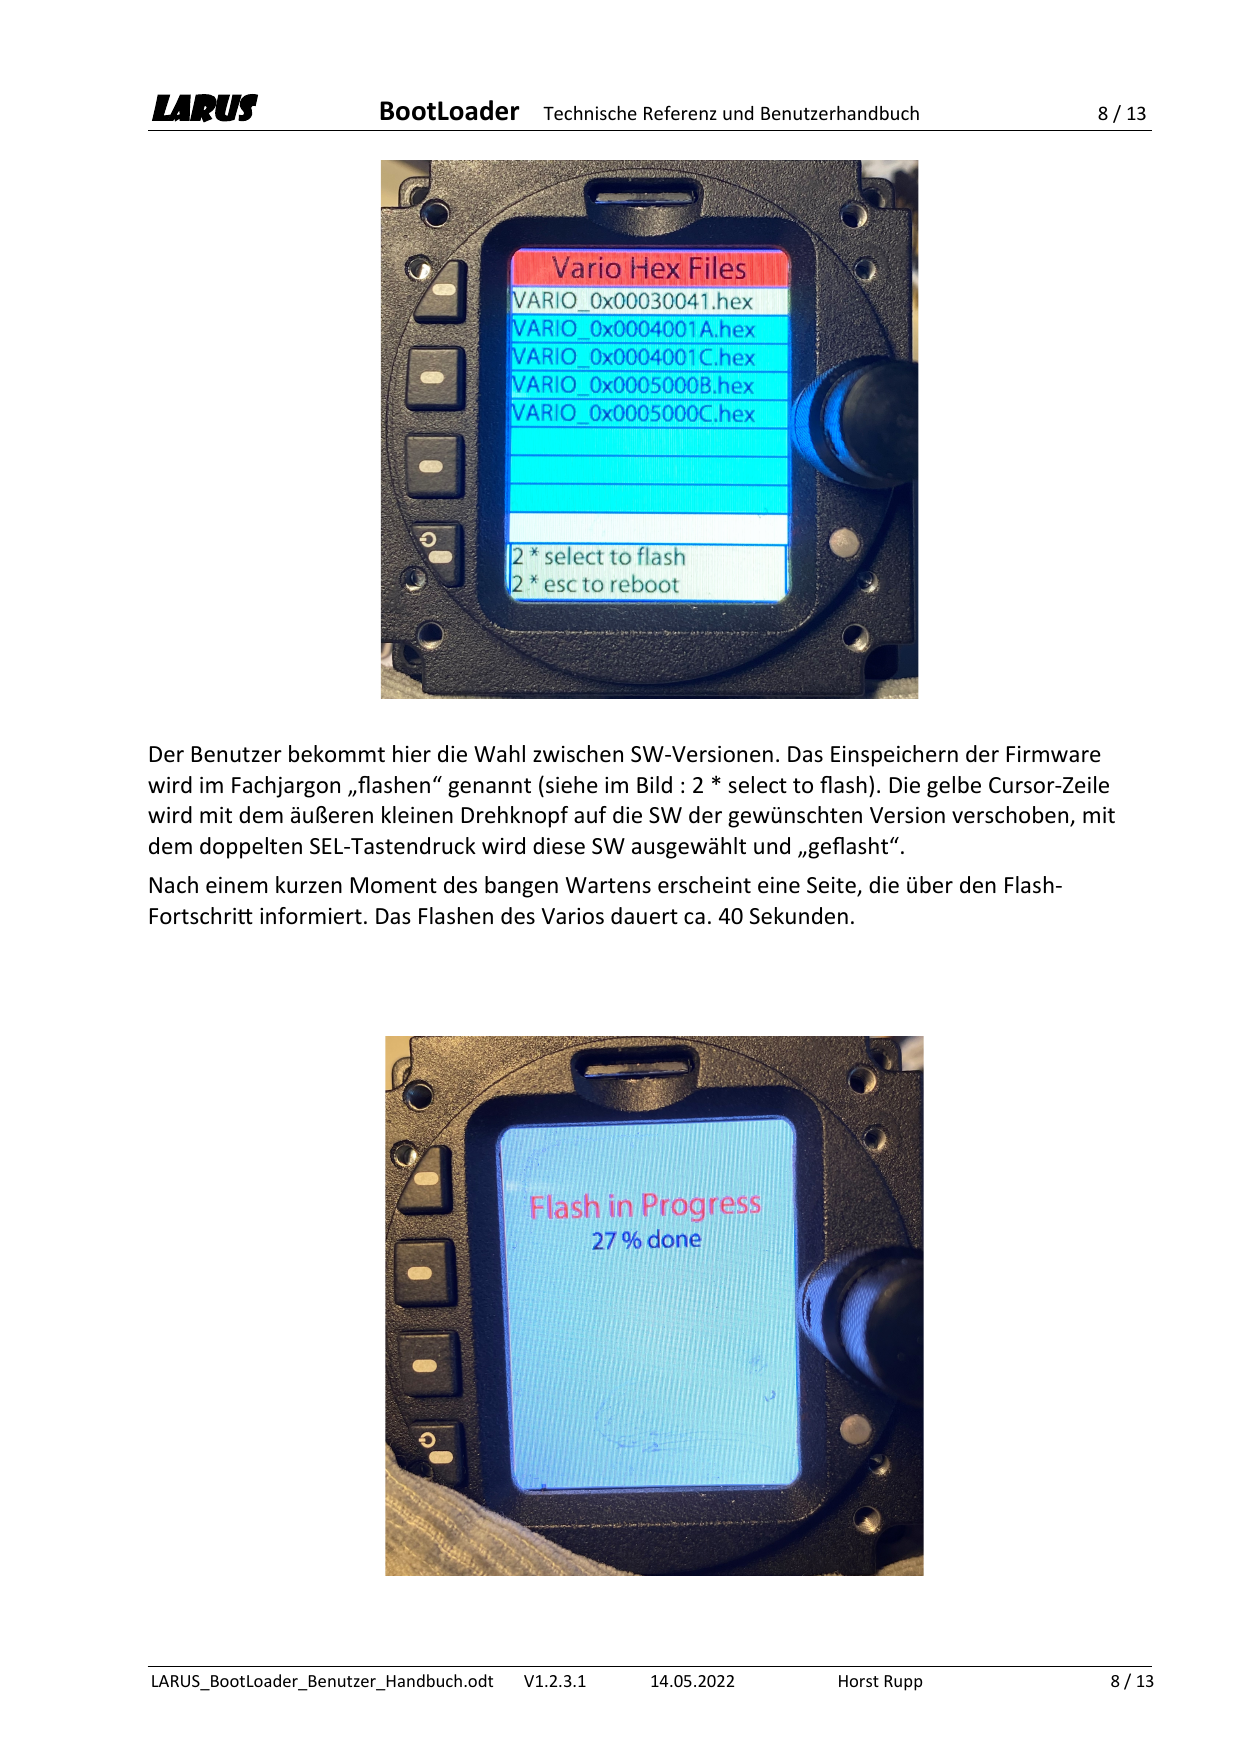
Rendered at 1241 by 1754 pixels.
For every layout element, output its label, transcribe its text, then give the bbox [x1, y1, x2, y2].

picture [385, 1036, 924, 1576]
picture [380, 160, 919, 699]
text Nach einem kurzen Moment des bangen Wartens erscheint eine Seite, die über den Flash-Fortschritt informiert. Das Flashen des Varios dauert ca. 40 Sekunden. [148, 869, 1140, 930]
text Der Benutzer bekommt hier die Wahl zwischen SW-Versionen. Das Einspeichern der Firmware wird im Fachjargon „flashen“ genannt (siehe im Bild : 2 * select to flash). Die gelbe Cursor-Zeile wird mit dem äußeren kleinen Drehknopf auf die SW der gewünschten Version verschoben, mit dem doppelten SEL-Tastendruck wird diese SW ausgewählt und „geflasht“. [148, 738, 1152, 861]
